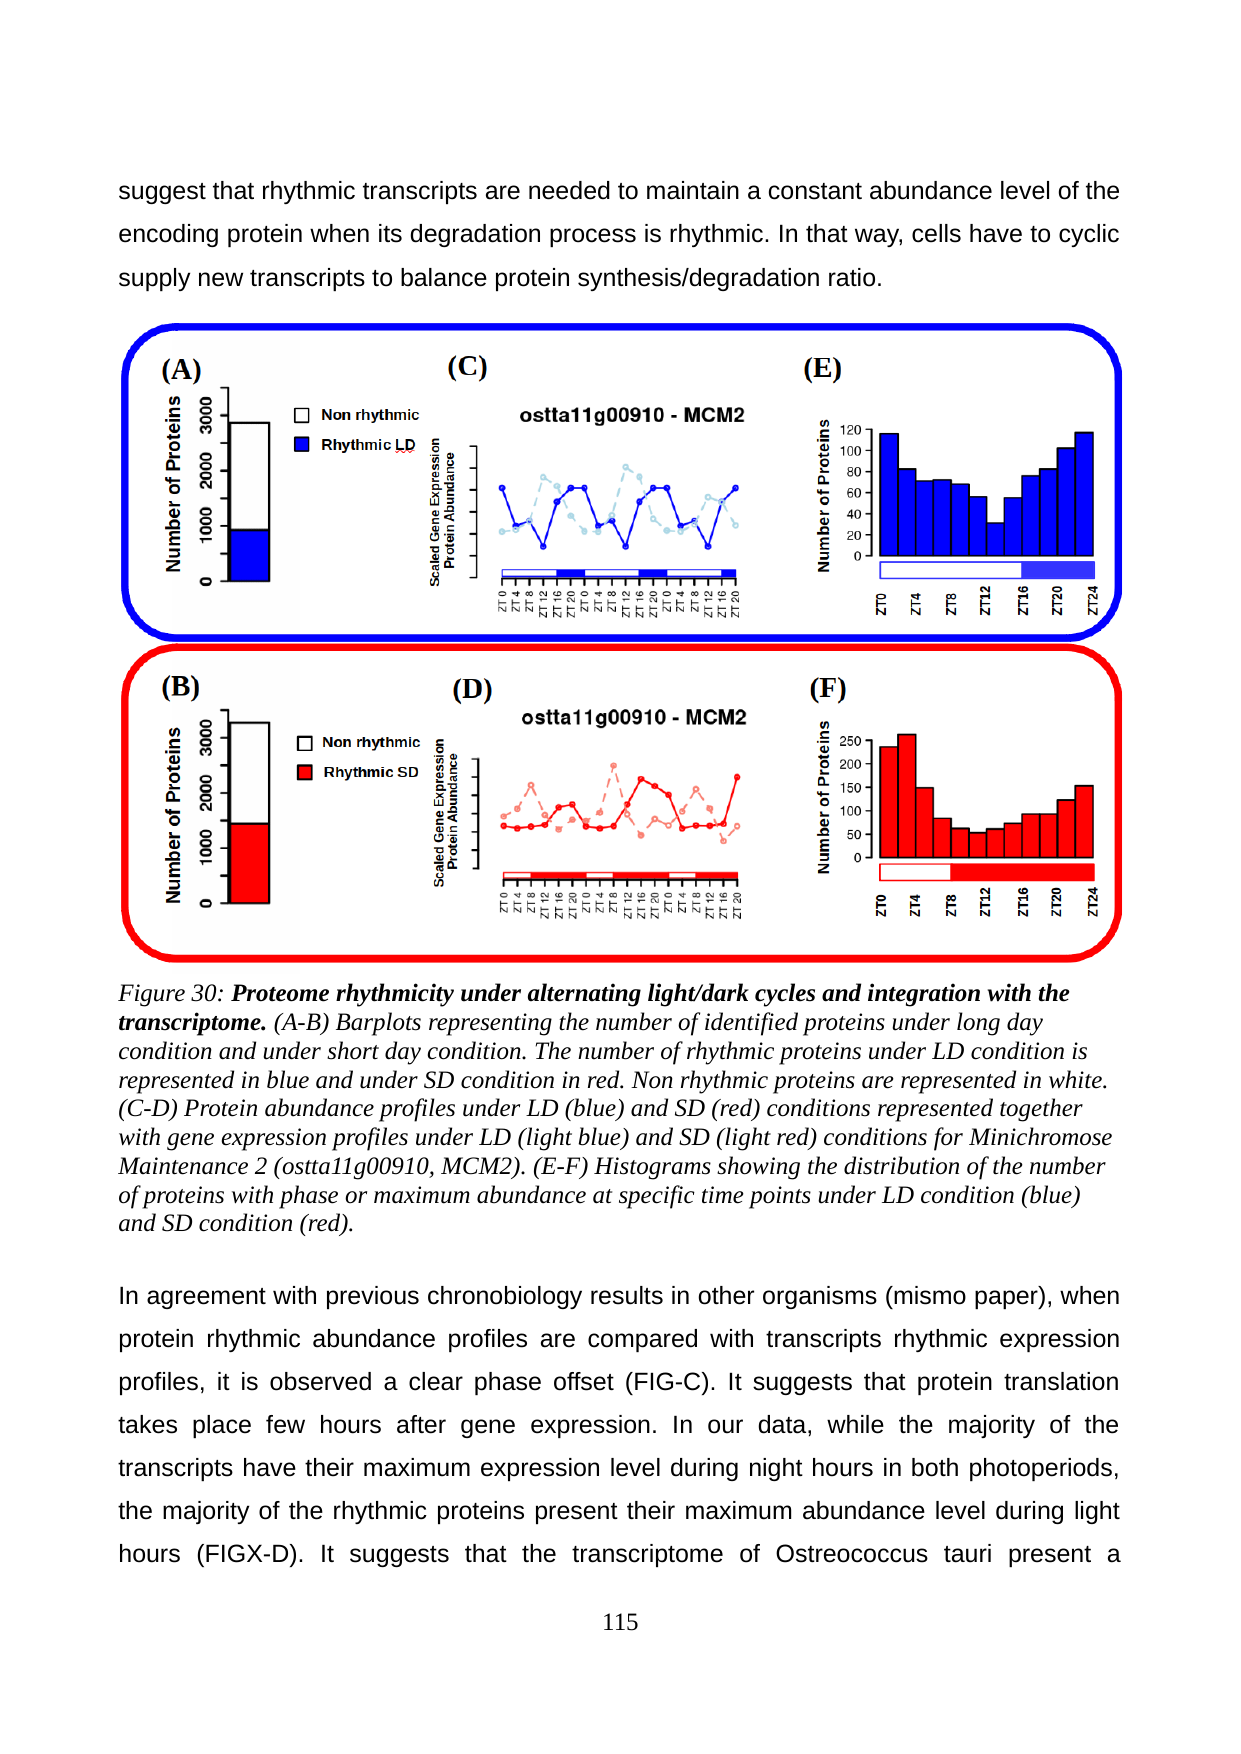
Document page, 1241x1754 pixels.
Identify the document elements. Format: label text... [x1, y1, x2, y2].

text Figure 30: Proteome rhythmicity under alternating light/dark cycles and integration with the transcriptome. (A-B) Barplots representing the number of identified proteins under long day condition and under short day condition. The number of rhythmic proteins under LD condition is represented in blue and under SD condition in red. Non rhythmic proteins are represented in white. (C-D) Protein abundance profiles under LD (blue) and SD (red) conditions represented together with gene expression profiles under LD (light blue) and SD (light red) conditions for Minichromose Maintenance 2 (ostta11g00910, MCM2). (E-F) Histograms showing the distribution of the number of proteins with phase or maximum abundance at specific time points under LD condition (blue) and SD condition (red). [118, 979, 1122, 1237]
text suggest that rhythmic transcripts are needed to maintain a constant abundance level of the encoding protein when its degradation process is rhythmic. In that way, cells have to cyclic supply new transcripts to balance protein synthesis/degradation ratio. [118, 176, 1122, 291]
text In agreement with previous chronobiology results in other organisms (mismo paper), when protein rhythmic abundance profiles are compared with transcripts rhythmic expression profiles, it is observed a clear phase offset (FIG-C). It suggests that protein translation takes place few hours after gene expression. In our data, while the majority of the transcripts have their maximum expression level during night hours in both photoperiods, the majority of the rhythmic proteins present their maximum abundance level during light hours (FIGX-D). It suggests that the transcriptome of Ostreococcus tauri present a [118, 1281, 1122, 1568]
picture [118, 320, 1123, 979]
